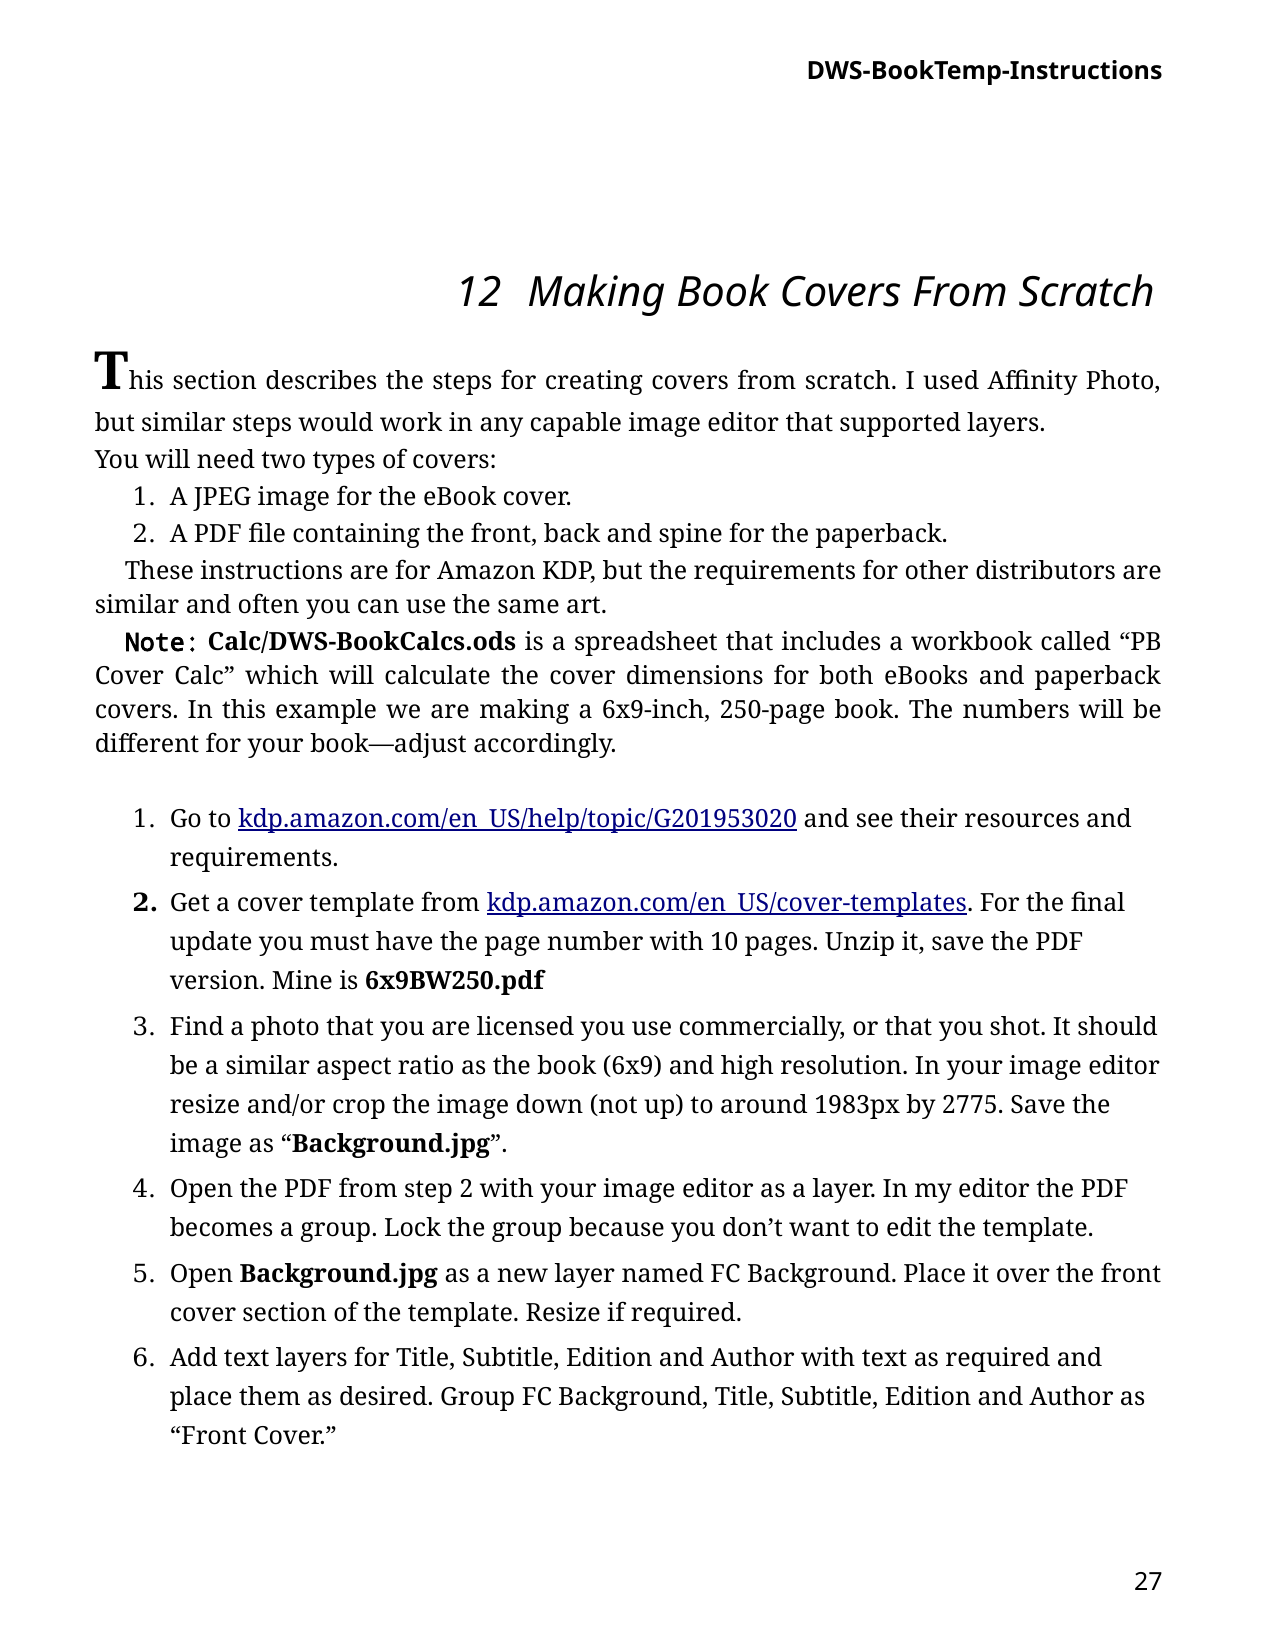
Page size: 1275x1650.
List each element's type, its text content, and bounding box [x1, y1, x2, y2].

list Open the PDF from step 2 with your image editor as a layer. In my editor the PDF becomes a group. Lock the group because you don’t want to edit the template. [132, 1171, 1162, 1244]
text These instructions are for Amazon KDP, but the requirements for other distributors are similar and often you can use the same art. [94, 553, 1162, 621]
list Find a photo that you are licensed you use commercially, or that you shot. It should be a similar aspect ratio as the book (6x9) and high resolution. In your image editor resize and/or crop the image down (not up) to around 1983px by 2775. Save the image as “Background.jpg”. [132, 1008, 1162, 1160]
list A PDF file containing the front, back and spine for the paperback. [132, 516, 1162, 550]
list Open Background.jpg as a new layer named FC Background. Place it over the front cover section of the template. Resize if required. [132, 1255, 1162, 1328]
text This section describes the steps for creating covers from scratch. I used Affinity Photo, but similar steps would work in any capable image editor that supported layers. [94, 333, 1162, 438]
list Get a cover template from kdp.amazon.com/en_US/cover-templates. For the final update you must have the page number with 10 pages. Unzip it, save the PDF version. Mine is 6x9BW250.pdf [132, 885, 1162, 997]
list A JPEG image for the eBook cover. [132, 479, 1162, 513]
subtitle Making Book Covers From Scratch [94, 258, 1162, 321]
list Go to kdp.amazon.com/en_US/help/topic/G201953020 and see their resources and requirements. [132, 800, 1162, 873]
text Note: Calc/DWS-BookCalcs.ods is a spreadsheet that includes a workbook called “PB Cover Calc” which will calculate the cover dimensions for both eBooks and paperback covers. In this example we are making a 6x9-inch, 250-page book. The numbers will be different for your book—adjust accordingly. [94, 624, 1162, 760]
text You will need two types of covers: [94, 442, 1162, 476]
list Add text layers for Title, Subtitle, Edition and Author with text as required and place them as desired. Group FC Background, Title, Subtitle, Edition and Author as “Front Cover.” [132, 1340, 1162, 1452]
